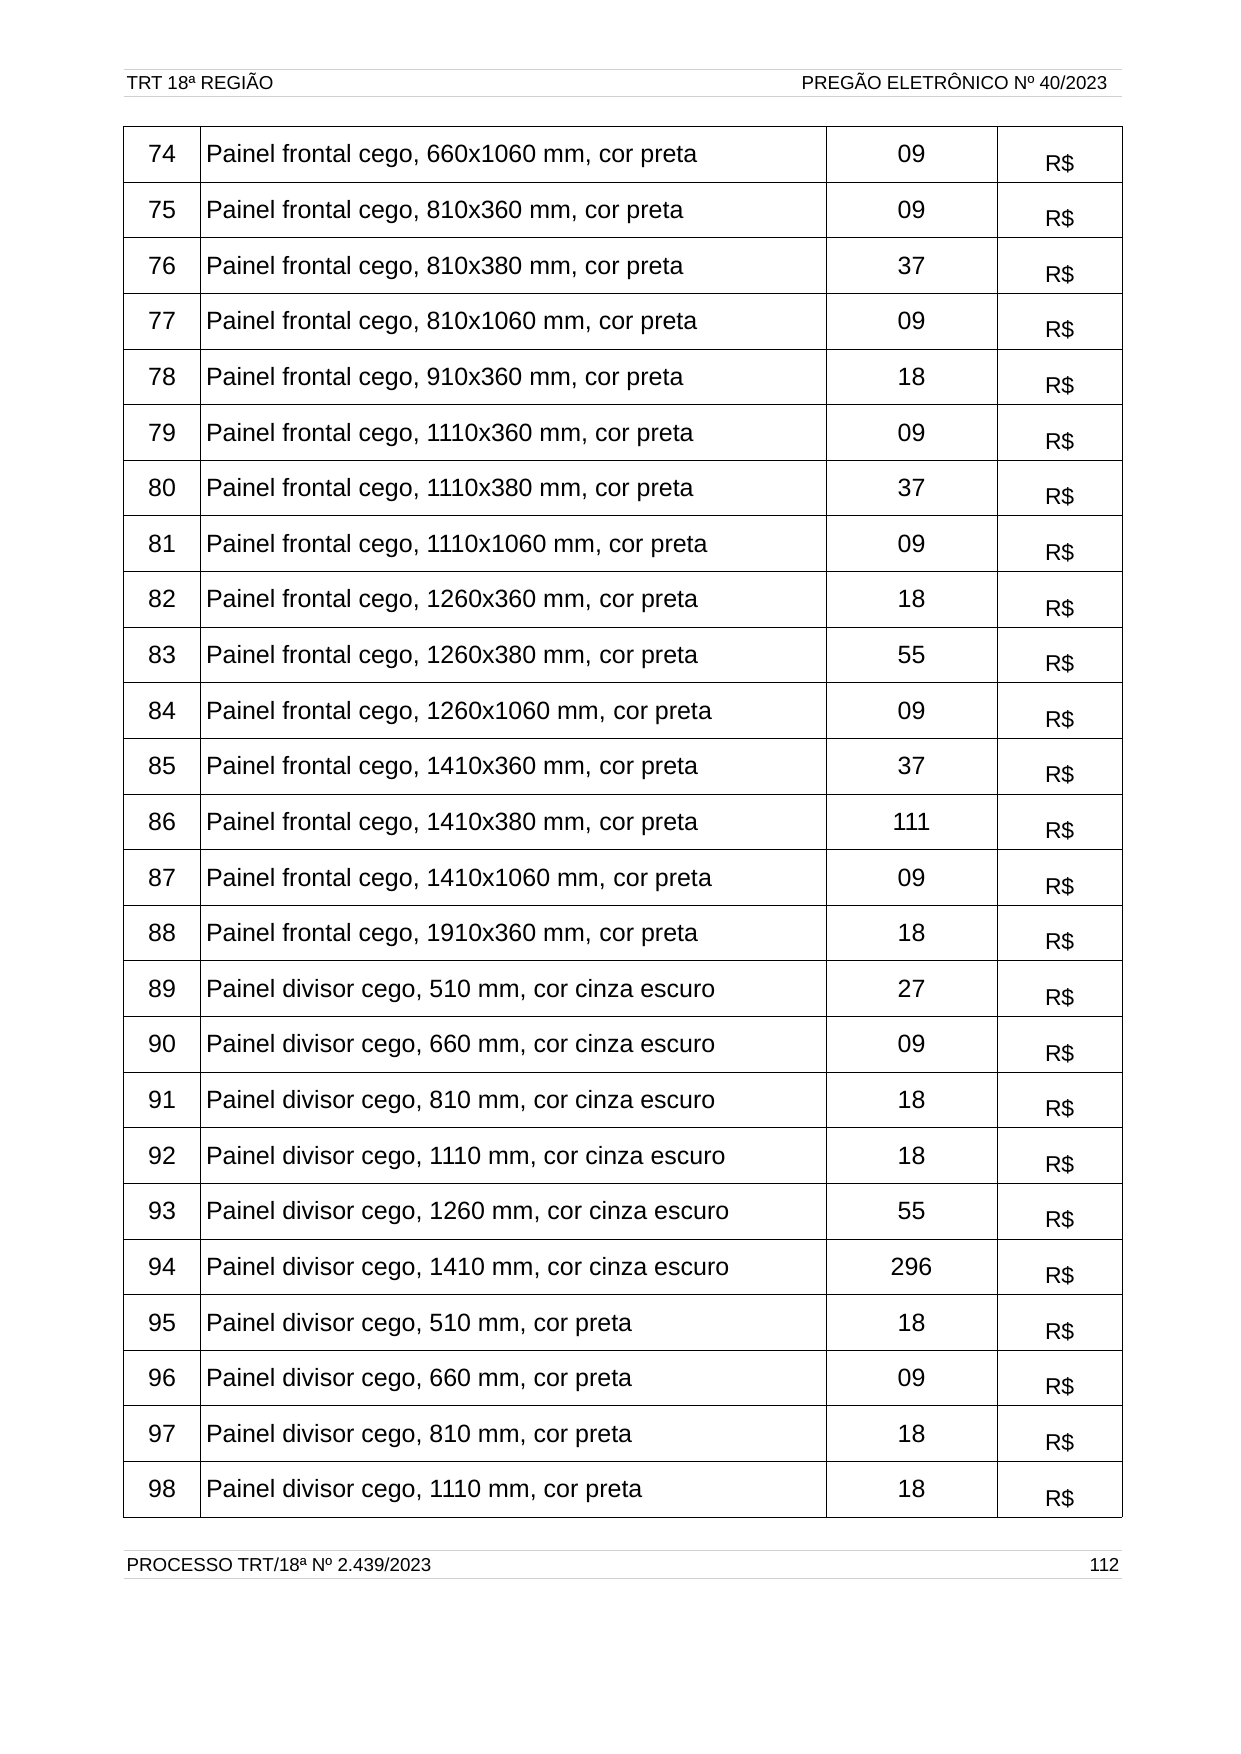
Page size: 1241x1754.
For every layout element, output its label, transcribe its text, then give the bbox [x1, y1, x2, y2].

table_cell R$ [998, 516, 1122, 571]
table_cell 09 [827, 183, 997, 237]
table_cell Painel divisor cego, 1110 mm, cor preta [201, 1462, 826, 1517]
table_cell 18 [827, 1073, 997, 1127]
table_cell 18 [827, 350, 997, 404]
table_cell 18 [827, 906, 997, 960]
table_cell 77 [124, 294, 200, 348]
table_cell R$ [998, 1462, 1122, 1517]
table_cell Painel frontal cego, 1110x380 mm, cor preta [201, 461, 826, 515]
table_cell 95 [124, 1295, 200, 1350]
table_cell 93 [124, 1184, 200, 1238]
table_cell Painel frontal cego, 1910x360 mm, cor preta [201, 906, 826, 960]
table_cell Painel divisor cego, 810 mm, cor cinza escuro [201, 1073, 826, 1127]
table_cell 98 [124, 1462, 200, 1517]
table_cell 18 [827, 1462, 997, 1517]
table_cell R$ [998, 1184, 1122, 1238]
table_cell R$ [998, 628, 1122, 682]
table_cell R$ [998, 1406, 1122, 1461]
table_cell 09 [827, 516, 997, 571]
table_cell 94 [124, 1240, 200, 1294]
table_cell 97 [124, 1406, 200, 1461]
table_cell 111 [827, 795, 997, 849]
table_cell 09 [827, 294, 997, 348]
table_cell 09 [827, 1017, 997, 1072]
table_cell 18 [827, 1406, 997, 1461]
table_cell Painel divisor cego, 510 mm, cor preta [201, 1295, 826, 1350]
table_cell 09 [827, 850, 997, 905]
table_cell 37 [827, 739, 997, 793]
table_cell R$ [998, 127, 1122, 182]
table_cell Painel frontal cego, 660x1060 mm, cor preta [201, 127, 826, 182]
table_cell Painel divisor cego, 660 mm, cor cinza escuro [201, 1017, 826, 1072]
table_cell Painel frontal cego, 1260x1060 mm, cor preta [201, 683, 826, 738]
table_cell 76 [124, 238, 200, 293]
table_cell R$ [998, 1017, 1122, 1072]
table_cell R$ [998, 405, 1122, 460]
table_cell 80 [124, 461, 200, 515]
table_cell 89 [124, 961, 200, 1016]
table_cell R$ [998, 961, 1122, 1016]
table_cell 37 [827, 238, 997, 293]
table_cell R$ [998, 739, 1122, 793]
table_cell Painel divisor cego, 660 mm, cor preta [201, 1351, 826, 1405]
table_cell Painel frontal cego, 910x360 mm, cor preta [201, 350, 826, 404]
table_cell 84 [124, 683, 200, 738]
table_cell 09 [827, 683, 997, 738]
table_cell Painel frontal cego, 810x1060 mm, cor preta [201, 294, 826, 348]
table_cell Painel frontal cego, 1110x1060 mm, cor preta [201, 516, 826, 571]
table_cell 55 [827, 628, 997, 682]
table_cell 27 [827, 961, 997, 1016]
table_cell 75 [124, 183, 200, 237]
table_cell 79 [124, 405, 200, 460]
table_cell Painel frontal cego, 1410x1060 mm, cor preta [201, 850, 826, 905]
table_cell R$ [998, 1351, 1122, 1405]
table_cell 296 [827, 1240, 997, 1294]
table_cell R$ [998, 572, 1122, 627]
table_cell 91 [124, 1073, 200, 1127]
table_cell Painel divisor cego, 1260 mm, cor cinza escuro [201, 1184, 826, 1238]
table_cell 90 [124, 1017, 200, 1072]
table_cell 18 [827, 1128, 997, 1183]
table_cell R$ [998, 350, 1122, 404]
table_cell 09 [827, 1351, 997, 1405]
table_cell R$ [998, 1240, 1122, 1294]
table_cell R$ [998, 238, 1122, 293]
table_cell R$ [998, 294, 1122, 348]
table_cell 18 [827, 572, 997, 627]
table_cell R$ [998, 850, 1122, 905]
table_cell 09 [827, 127, 997, 182]
table_cell R$ [998, 1073, 1122, 1127]
table_cell Painel divisor cego, 1110 mm, cor cinza escuro [201, 1128, 826, 1183]
table_cell 86 [124, 795, 200, 849]
table_cell 78 [124, 350, 200, 404]
table_cell Painel frontal cego, 1260x380 mm, cor preta [201, 628, 826, 682]
table_cell 18 [827, 1295, 997, 1350]
table_cell R$ [998, 461, 1122, 515]
table_cell 92 [124, 1128, 200, 1183]
table_cell 81 [124, 516, 200, 571]
table_cell Painel divisor cego, 810 mm, cor preta [201, 1406, 826, 1461]
table_cell 85 [124, 739, 200, 793]
table_cell 96 [124, 1351, 200, 1405]
table_cell R$ [998, 183, 1122, 237]
table_cell R$ [998, 795, 1122, 849]
table_cell R$ [998, 1128, 1122, 1183]
table_cell 82 [124, 572, 200, 627]
table_cell Painel frontal cego, 810x380 mm, cor preta [201, 238, 826, 293]
table_cell 87 [124, 850, 200, 905]
table_cell R$ [998, 1295, 1122, 1350]
table_cell 88 [124, 906, 200, 960]
table_cell 37 [827, 461, 997, 515]
table_cell R$ [998, 683, 1122, 738]
table_cell Painel frontal cego, 810x360 mm, cor preta [201, 183, 826, 237]
table_cell 55 [827, 1184, 997, 1238]
table_cell R$ [998, 906, 1122, 960]
table_cell Painel divisor cego, 1410 mm, cor cinza escuro [201, 1240, 826, 1294]
table_cell 83 [124, 628, 200, 682]
table_cell Painel frontal cego, 1260x360 mm, cor preta [201, 572, 826, 627]
table_cell Painel frontal cego, 1110x360 mm, cor preta [201, 405, 826, 460]
table_cell Painel frontal cego, 1410x380 mm, cor preta [201, 795, 826, 849]
table_cell Painel divisor cego, 510 mm, cor cinza escuro [201, 961, 826, 1016]
table_cell 74 [124, 127, 200, 182]
table_cell 09 [827, 405, 997, 460]
table_cell Painel frontal cego, 1410x360 mm, cor preta [201, 739, 826, 793]
